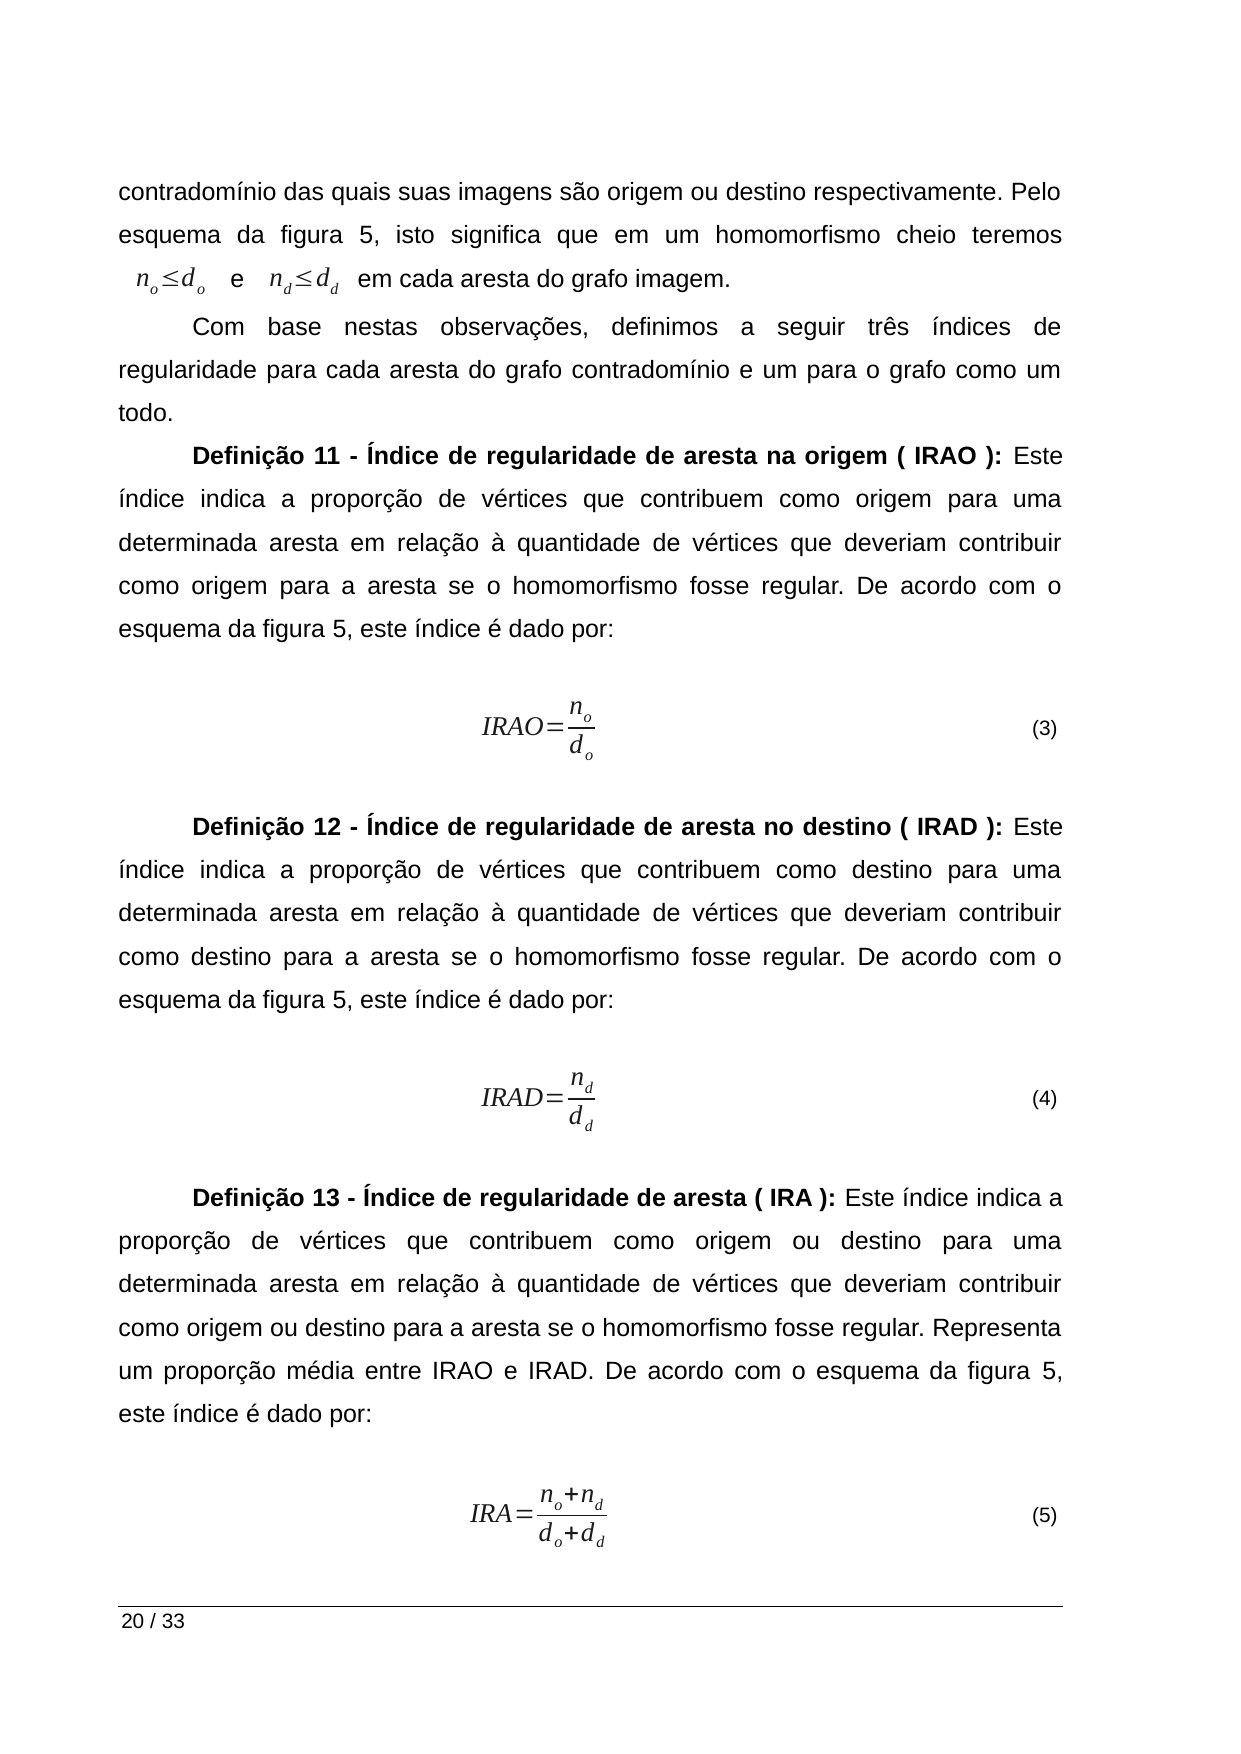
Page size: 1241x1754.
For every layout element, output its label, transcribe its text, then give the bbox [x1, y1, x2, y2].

table_header (3) [958, 686, 1063, 769]
table_header [118, 1057, 958, 1140]
table_header (4) [958, 1057, 1063, 1140]
text Definição 13 - Índice de regularidade de aresta ( IRA ): Este índice indica a proporção de vértices que contribuem como origem ou destino para uma determinada aresta em relação à quantidade de vértices que deveriam contribuir como origem ou destino para a aresta se o homomorfismo fosse regular. Representa um proporção média entre IRAO e IRAD. De acordo com o esquema da figura 5, este índice é dado por: [118, 1183, 1063, 1427]
text Definição 11 - Índice de regularidade de aresta na origem ( IRAO ): Este índice indica a proporção de vértices que contribuem como origem para uma determinada aresta em relação à quantidade de vértices que deveriam contribuir como origem para a aresta se o homomorfismo fosse regular. De acordo com o esquema da figura 5, este índice é dado por: [118, 441, 1063, 642]
text contradomínio das quais suas imagens são origem ou destino respectivamente. Pelo esquema da figura 5, isto significa que em um homomorfismo cheio teremos e em cada aresta do grafo imagem. [118, 177, 1063, 297]
table_header (5) [958, 1471, 1063, 1560]
text Com base nestas observações, definimos a seguir três índices de regularidade para cada aresta do grafo contradomínio e um para o grafo como um todo. [118, 312, 1063, 427]
table_header [118, 1471, 958, 1560]
table_header [118, 686, 958, 769]
text Definição 12 - Índice de regularidade de aresta no destino ( IRAD ): Este índice indica a proporção de vértices que contribuem como destino para uma determinada aresta em relação à quantidade de vértices que deveriam contribuir como destino para a aresta se o homomorfismo fosse regular. De acordo com o esquema da figura 5, este índice é dado por: [118, 812, 1063, 1013]
